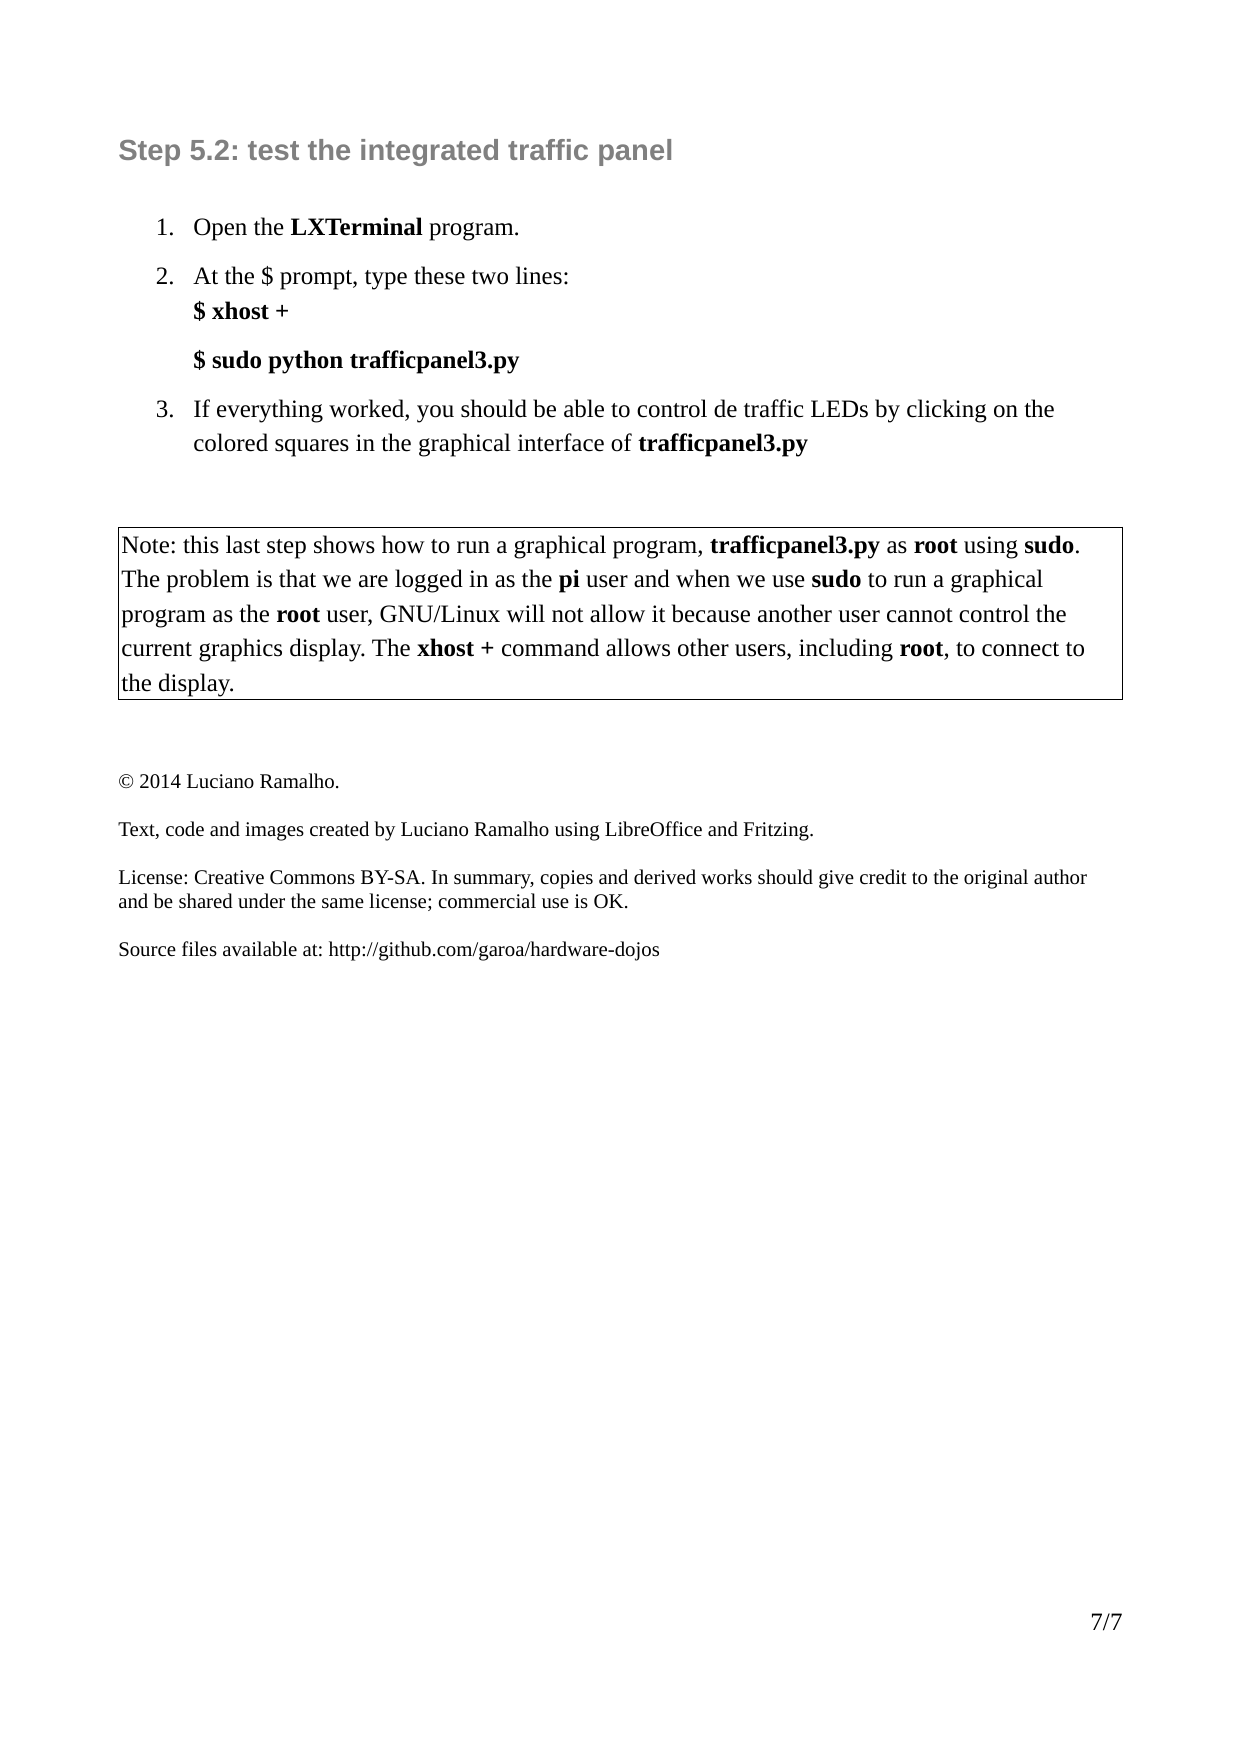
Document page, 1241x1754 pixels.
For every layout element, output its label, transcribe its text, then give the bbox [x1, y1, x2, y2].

list At the $ prompt, type these two lines: $ xhost + [156, 261, 1122, 324]
text © 2014 Luciano Ramalho. [118, 769, 1122, 793]
text Text, code and images created by Luciano Ramalho using LibreOffice and Fritzing. [118, 817, 1122, 865]
subtitle Step 5.2: test the integrated traffic panel [118, 133, 1122, 200]
text Source files available at: http://github.com/garoa/hardware-dojos [118, 937, 1122, 961]
list If everything worked, you should be able to control de traffic LEDs by clicking on the colored squares in the graphical interface of trafficpanel3.py [156, 394, 1122, 457]
text Note: this last step shows how to run a graphical program, trafficpanel3.py as root using sudo. The problem is that we are logged in as the pi user and when we use sudo to run a graphical program as the root user, GNU/Linux will not allow it because another user cannot control the current graphics display. The xhost + command allows other users, including root, to connect to the display. [119, 528, 1122, 699]
text License: Creative Commons BY-SA. In summary, copies and derived works should give credit to the original author and be shared under the same license; commercial use is OK. [118, 865, 1122, 913]
list $ sudo python trafficpanel3.py [156, 345, 1122, 374]
list Open the LXTerminal program. [156, 212, 1122, 241]
